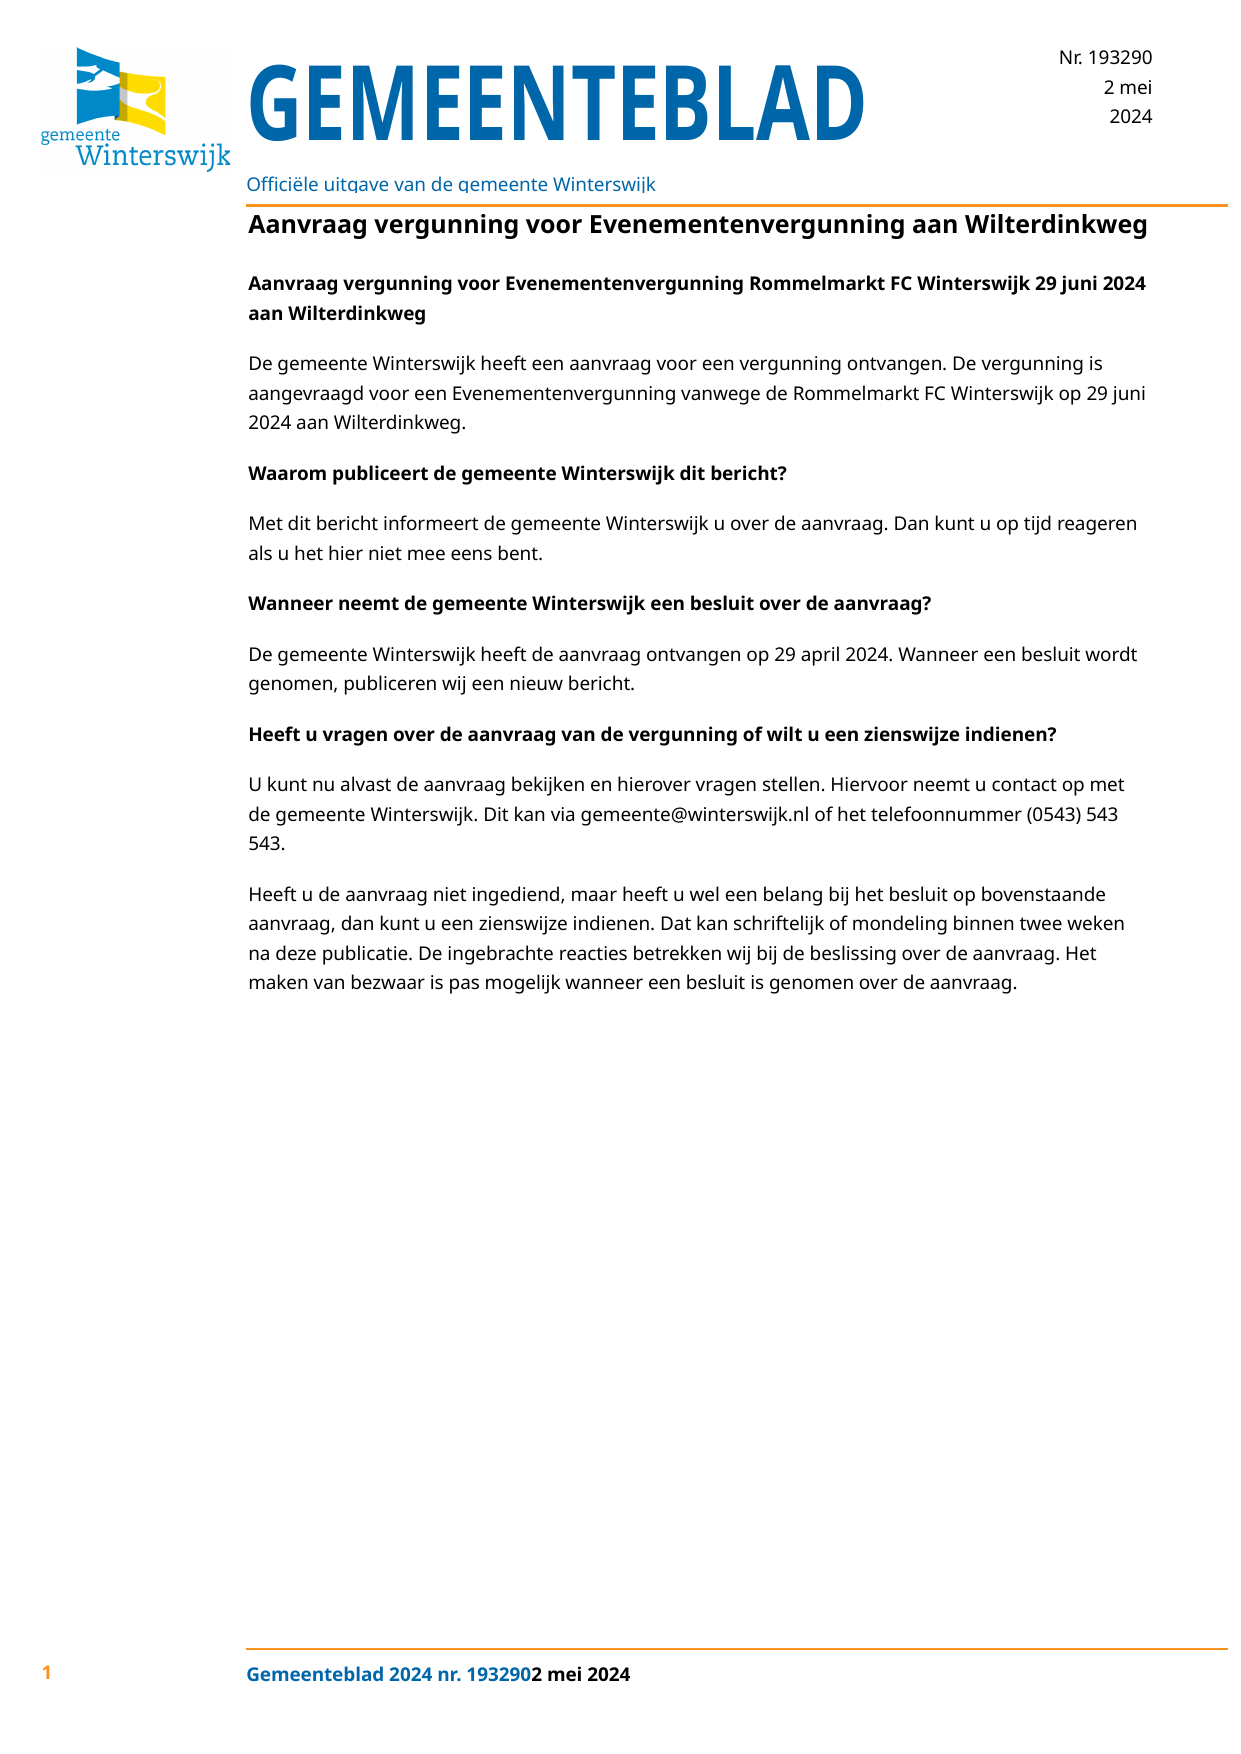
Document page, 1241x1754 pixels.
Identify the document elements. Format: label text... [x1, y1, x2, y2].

text Aanvraag vergunning voor Evenementenvergunning Rommelmarkt FC Winterswijk 29 juni 2024 aan Wilterdinkweg [248, 270, 1152, 326]
text De gemeente Winterswijk heeft de aanvraag ontvangen op 29 april 2024. Wanneer een besluit wordt genomen, publiceren wij een nieuw bericht. [248, 641, 1152, 696]
text Heeft u de aanvraag niet ingediend, maar heeft u wel een belang bij het besluit op bovenstaande aanvraag, dan kunt u een zienswijze indienen. Dat kan schriftelijk of mondeling binnen twee weken na deze publicatie. De ingebrachte reacties betrekken wij bij de beslissing over de aanvraag. Het maken van bezwaar is pas mogelijk wanneer een besluit is genomen over de aanvraag. [248, 881, 1152, 995]
picture [41, 47, 231, 172]
text Waarom publiceert de gemeente Winterswijk dit bericht? [248, 460, 1152, 486]
text De gemeente Winterswijk heeft een aanvraag voor een vergunning ontvangen. De vergunning is aangevraagd voor een Evenementenvergunning vanwege de Rommelmarkt FC Winterswijk op 29 juni 2024 aan Wilterdinkweg. [248, 350, 1152, 435]
text Aanvraag vergunning voor Evenementenvergunning aan Wilterdinkweg [248, 207, 1152, 241]
text U kunt nu alvast de aanvraag bekijken en hierover vragen stellen. Hiervoor neemt u contact op met de gemeente Winterswijk. Dit kan via gemeente@winterswijk.nl of het telefoonnummer (0543) 543 543. [248, 771, 1152, 856]
picture [225, 153, 231, 162]
text Heeft u vragen over de aanvraag van de vergunning of wilt u een zienswijze indienen? [248, 721, 1152, 746]
text Wanneer neemt de gemeente Winterswijk een besluit over de aanvraag? [248, 590, 1152, 616]
text Met dit bericht informeert de gemeente Winterswijk u over de aanvraag. Dan kunt u op tijd reageren als u het hier niet mee eens bent. [248, 510, 1152, 566]
